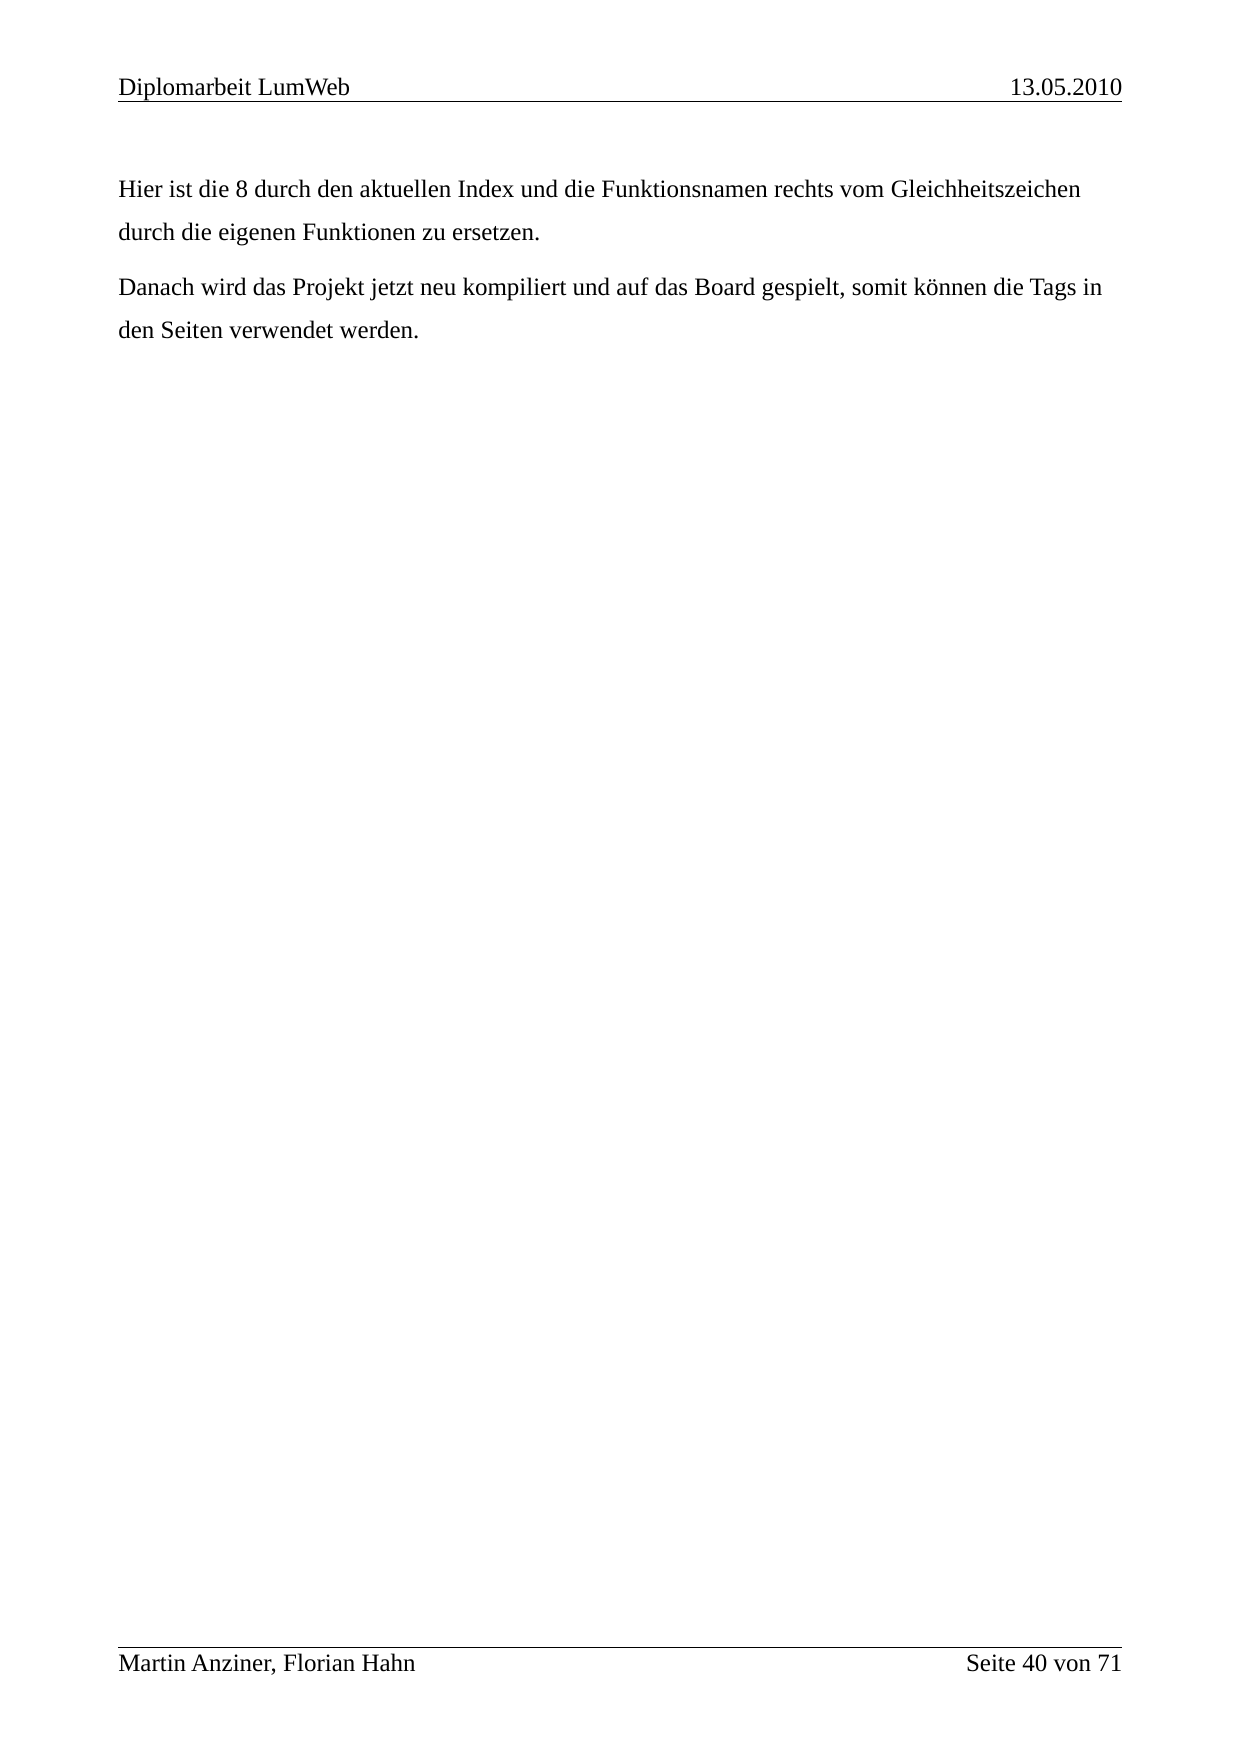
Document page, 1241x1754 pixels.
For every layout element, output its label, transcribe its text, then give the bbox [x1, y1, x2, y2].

text Hier ist die 8 durch den aktuellen Index und die Funktionsnamen rechts vom Gleichheitszeichen durch die eigenen Funktionen zu ersetzen. [118, 174, 1122, 246]
text Danach wird das Projekt jetzt neu kompiliert und auf das Board gespielt, somit können die Tags in den Seiten verwendet werden. [118, 272, 1122, 344]
